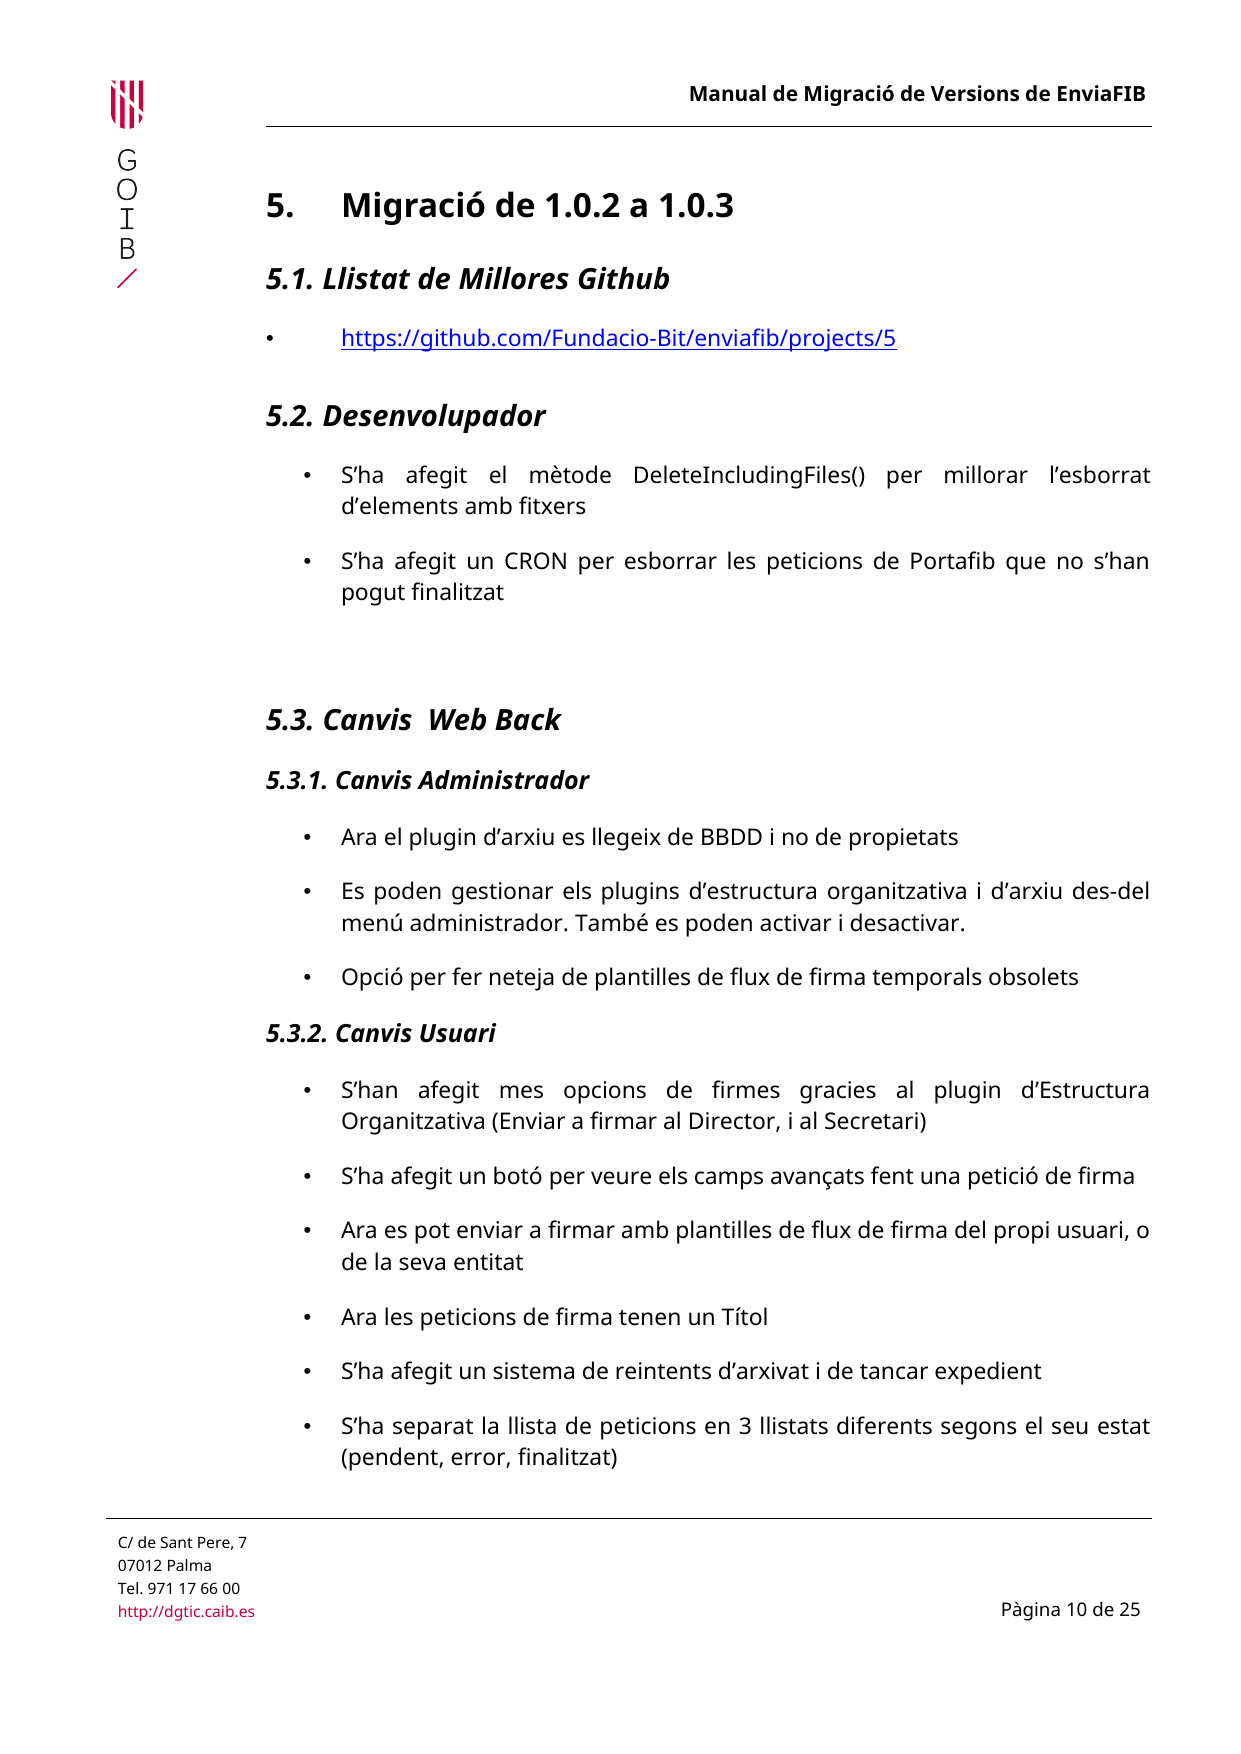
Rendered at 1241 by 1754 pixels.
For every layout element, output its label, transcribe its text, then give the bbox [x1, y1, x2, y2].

list Ara el plugin d’arxiu es llegeix de BBDD i no de propietats [303, 820, 1152, 852]
picture [82, 57, 172, 319]
list Ara es pot enviar a firmar amb plantilles de flux de firma del propi usuari, o de la seva entitat [303, 1214, 1152, 1277]
list https://github.com/Fundacio-Bit/enviafib/projects/5 [266, 322, 1152, 353]
subtitle Desenvolupador [266, 395, 1152, 434]
subtitle Migració de 1.0.2 a 1.0.3 [266, 181, 1152, 227]
list S’ha afegit un sistema de reintents d’arxivat i de tancar expedient [303, 1355, 1152, 1387]
subtitle Canvis Administrador [266, 763, 1152, 797]
subtitle Canvis Web Back [266, 699, 1152, 738]
list S’ha afegit un botó per veure els camps avançats fent una petició de firma [303, 1160, 1152, 1191]
subtitle Llistat de Millores Github [266, 258, 1152, 298]
list Opció per fer neteja de plantilles de flux de firma temporals obsolets [303, 961, 1152, 992]
list S’ha afegit un CRON per esborrar les peticions de Portafib que no s’han pogut finalitzat [303, 545, 1152, 607]
subtitle Canvis Usuari [266, 1016, 1152, 1050]
list Ara les peticions de firma tenen un Títol [303, 1301, 1152, 1332]
list S’ha afegit el mètode DeleteIncludingFiles() per millorar l’esborrat d’elements amb fitxers [303, 459, 1152, 521]
list S’ha separat la llista de peticions en 3 llistats diferents segons el seu estat (pendent, error, finalitzat) [303, 1410, 1152, 1473]
list Es poden gestionar els plugins d’estructura organitzativa i d’arxiu des-del menú administrador. També es poden activar i desactivar. [303, 875, 1152, 938]
list S’han afegit mes opcions de firmes gracies al plugin d’Estructura Organitzativa (Enviar a firmar al Director, i al Secretari) [303, 1074, 1152, 1136]
